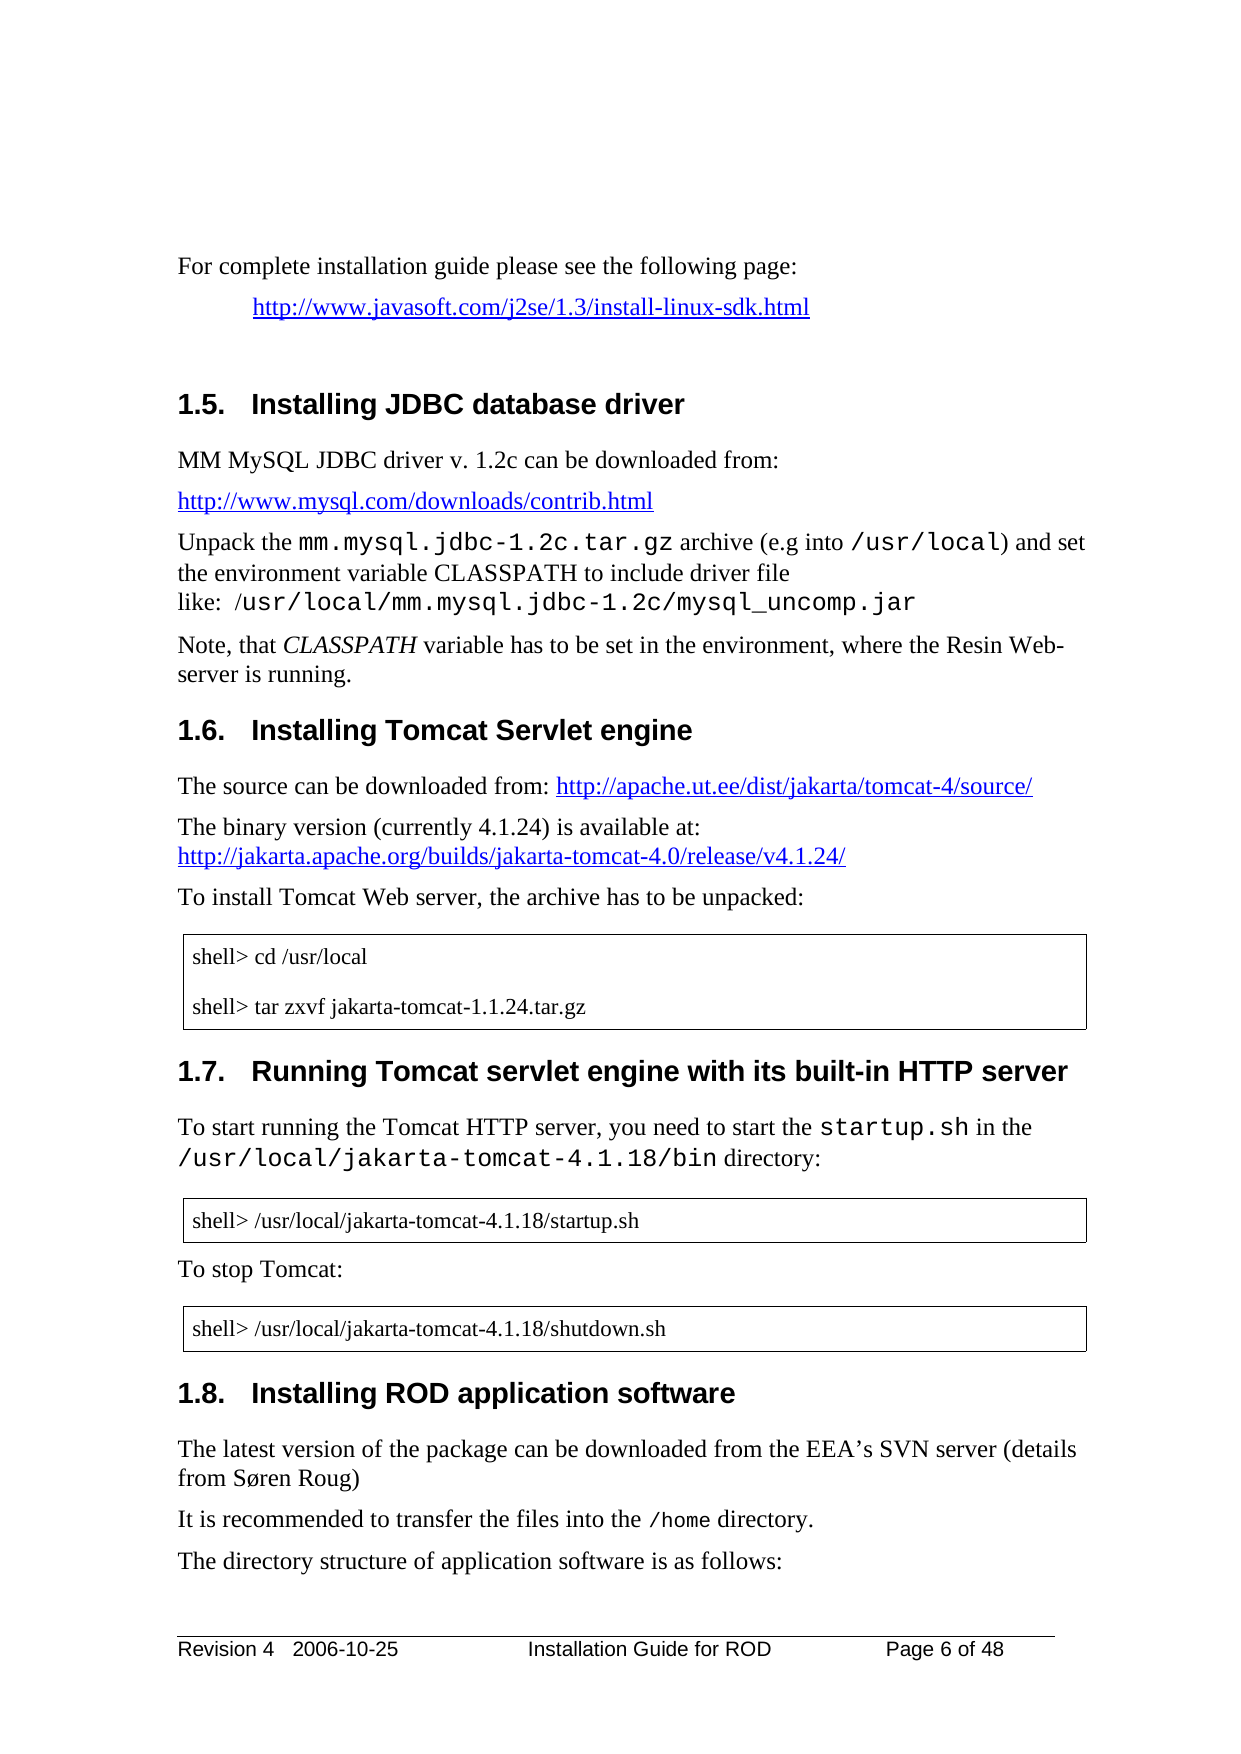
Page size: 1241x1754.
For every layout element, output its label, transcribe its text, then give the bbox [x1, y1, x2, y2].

text The binary version (currently 4.1.24) is available at: http://jakarta.apache.org/builds/jakarta-tomcat-4.0/release/v4.1.24/ [177, 812, 1092, 870]
subtitle Installing Tomcat Servlet engine [177, 712, 1092, 746]
text It is recommended to transfer the files into the /home directory. [177, 1504, 1092, 1534]
text To install Tomcat Web server, the archive has to be unpacked: [177, 882, 1092, 911]
subtitle Running Tomcat servlet engine with its built-in HTTP server [177, 1053, 1092, 1087]
text The source can be downloaded from: http://apache.ut.ee/dist/jakarta/tomcat-4/source/ [177, 771, 1092, 800]
text To start running the Tomcat HTTP server, you need to start the startup.sh in the /usr/local/jakarta-tomcat-4.1.18/bin directory: [177, 1112, 1092, 1174]
text MM MySQL JDBC driver v. 1.2c can be downloaded from: [177, 445, 1092, 474]
text http://www.javasoft.com/j2se/1.3/install-linux-sdk.html [177, 292, 1092, 321]
subtitle Installing ROD application software [177, 1376, 1092, 1409]
text http://www.mysql.com/downloads/contrib.html [177, 486, 1092, 515]
subtitle Installing JDBC database driver [177, 387, 1092, 420]
text shell> cd /usr/local [184, 935, 1086, 970]
text To stop Tomcat: [177, 1254, 1092, 1283]
text The directory structure of application software is as follows: [177, 1546, 1092, 1575]
text shell> /usr/local/jakarta-tomcat-4.1.18/shutdown.sh [184, 1307, 1086, 1351]
text shell> tar zxvf jakarta-tomcat-1.1.24.tar.gz [184, 984, 1086, 1029]
text The latest version of the package can be downloaded from the EEA’s SVN server (details from Søren Roug) [177, 1434, 1092, 1492]
text Unpack the mm.mysql.jdbc-1.2c.tar.gz archive (e.g into /usr/local) and set the environment variable CLASSPATH to include driver file like: /usr/local/mm.mysql.jdbc-1.2c/mysql_uncomp.jar [177, 527, 1092, 618]
text For complete installation guide please see the following page: [177, 251, 1092, 280]
text shell> /usr/local/jakarta-tomcat-4.1.18/startup.sh [184, 1199, 1086, 1242]
text Note, that CLASSPATH variable has to be set in the environment, where the Resin Web-server is running. [177, 629, 1092, 688]
